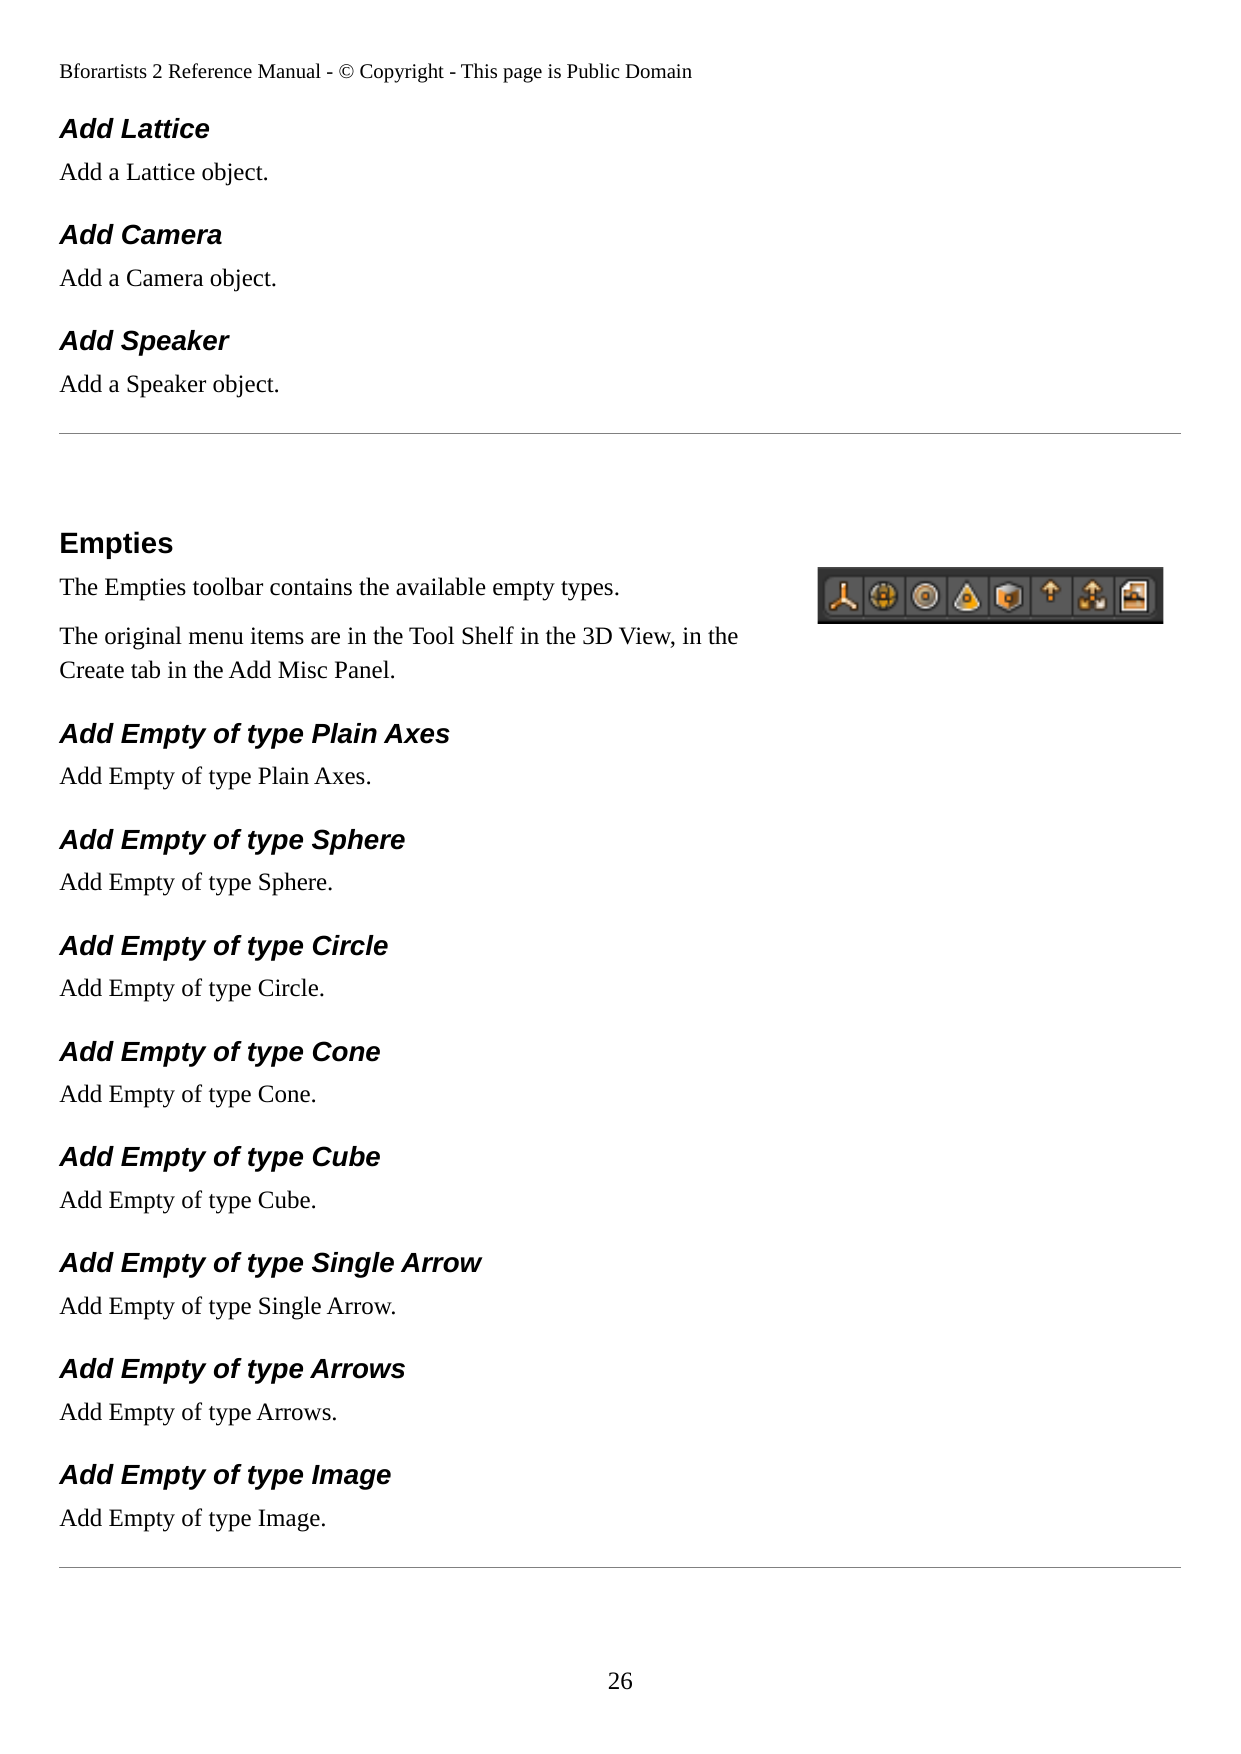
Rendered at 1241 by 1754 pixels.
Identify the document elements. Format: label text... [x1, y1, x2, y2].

subtitle Add Empty of type Image [59, 1459, 1181, 1491]
text Add Empty of type Image. [59, 1503, 1181, 1532]
subtitle Add Empty of type Cube [59, 1141, 1181, 1173]
subtitle Add Empty of type Circle [59, 929, 1181, 961]
subtitle Empties [59, 526, 1181, 559]
text Add a Camera object. [59, 263, 1181, 292]
subtitle Add Empty of type Plain Axes [59, 717, 1181, 749]
subtitle Add Empty of type Sphere [59, 823, 1181, 855]
text Add Empty of type Sphere. [59, 867, 1181, 896]
subtitle Add Empty of type Arrows [59, 1353, 1181, 1384]
text The original menu items are in the Tool Shelf in the 3D View, in the Create tab in the Add Misc Panel. [59, 621, 1181, 684]
text Add Empty of type Cone. [59, 1079, 1181, 1108]
text Add Empty of type Cube. [59, 1185, 1181, 1214]
subtitle Add Empty of type Cone [59, 1035, 1181, 1067]
text Add Empty of type Plain Axes. [59, 761, 1181, 790]
text Add a Speaker object. [59, 369, 1181, 398]
text Add Empty of type Single Arrow. [59, 1291, 1181, 1320]
subtitle Add Camera [59, 218, 1181, 250]
text Add a Lattice object. [59, 157, 1181, 186]
text Add Empty of type Arrows. [59, 1397, 1181, 1426]
text The Empties toolbar contains the available empty types. [59, 572, 817, 601]
subtitle Add Speaker [59, 324, 1181, 356]
text Add Empty of type Circle. [59, 973, 1181, 1002]
picture [817, 567, 1164, 624]
subtitle Add Lattice [59, 113, 1181, 144]
subtitle Add Empty of type Single Arrow [59, 1247, 1181, 1279]
